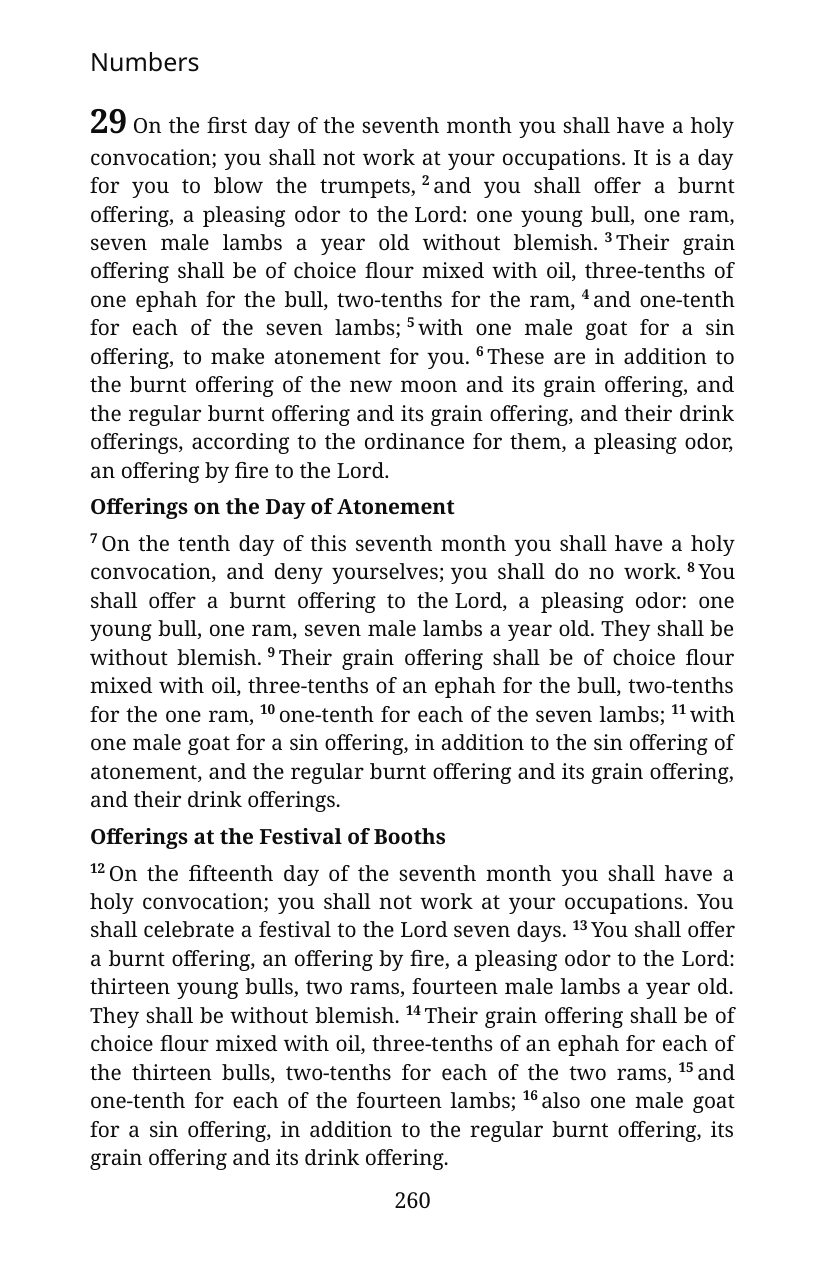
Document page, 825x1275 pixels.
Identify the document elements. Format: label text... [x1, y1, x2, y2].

text Offerings on the Day of Atonement [90, 492, 735, 521]
text 7 On the tenth day of this seventh month you shall have a holy convocation, and deny yourselves; you shall do no work. 8 You shall offer a burnt offering to the Lord, a pleasing odor: one young bull, one ram, seven male lambs a year old. They shall be without blemish. 9 Their grain offering shall be of choice flour mixed with oil, three-tenths of an ephah for the bull, two-tenths for the one ram, 10 one-tenth for each of the seven lambs; 11 with one male goat for a sin offering, in addition to the sin offering of atonement, and the regular burnt offering and its grain offering, and their drink offerings. [90, 529, 735, 814]
text 12 On the fifteenth day of the seventh month you shall have a holy convocation; you shall not work at your occupations. You shall celebrate a festival to the Lord seven days. 13 You shall offer a burnt offering, an offering by fire, a pleasing odor to the Lord: thirteen young bulls, two rams, fourteen male lambs a year old. They shall be without blemish. 14 Their grain offering shall be of choice flour mixed with oil, three-tenths of an ephah for each of the thirteen bulls, two-tenths for each of the two rams, 15 and one-tenth for each of the fourteen lambs; 16 also one male goat for a sin offering, in addition to the regular burnt offering, its grain offering and its drink offering. [90, 859, 735, 1172]
text Offerings at the Festival of Booths [90, 822, 735, 850]
text 29 On the first day of the seventh month you shall have a holy convocation; you shall not work at your occupations. It is a day for you to blow the trumpets, 2 and you shall offer a burnt offering, a pleasing odor to the Lord: one young bull, one ram, seven male lambs a year old without blemish. 3 Their grain offering shall be of choice flour mixed with oil, three-tenths of one ephah for the bull, two-tenths for the ram, 4 and one-tenth for each of the seven lambs; 5 with one male goat for a sin offering, to make atonement for you. 6 These are in addition to the burnt offering of the new moon and its grain offering, and the regular burnt offering and its grain offering, and their drink offerings, according to the ordinance for them, a pleasing odor, an offering by fire to the Lord. [90, 97, 735, 484]
